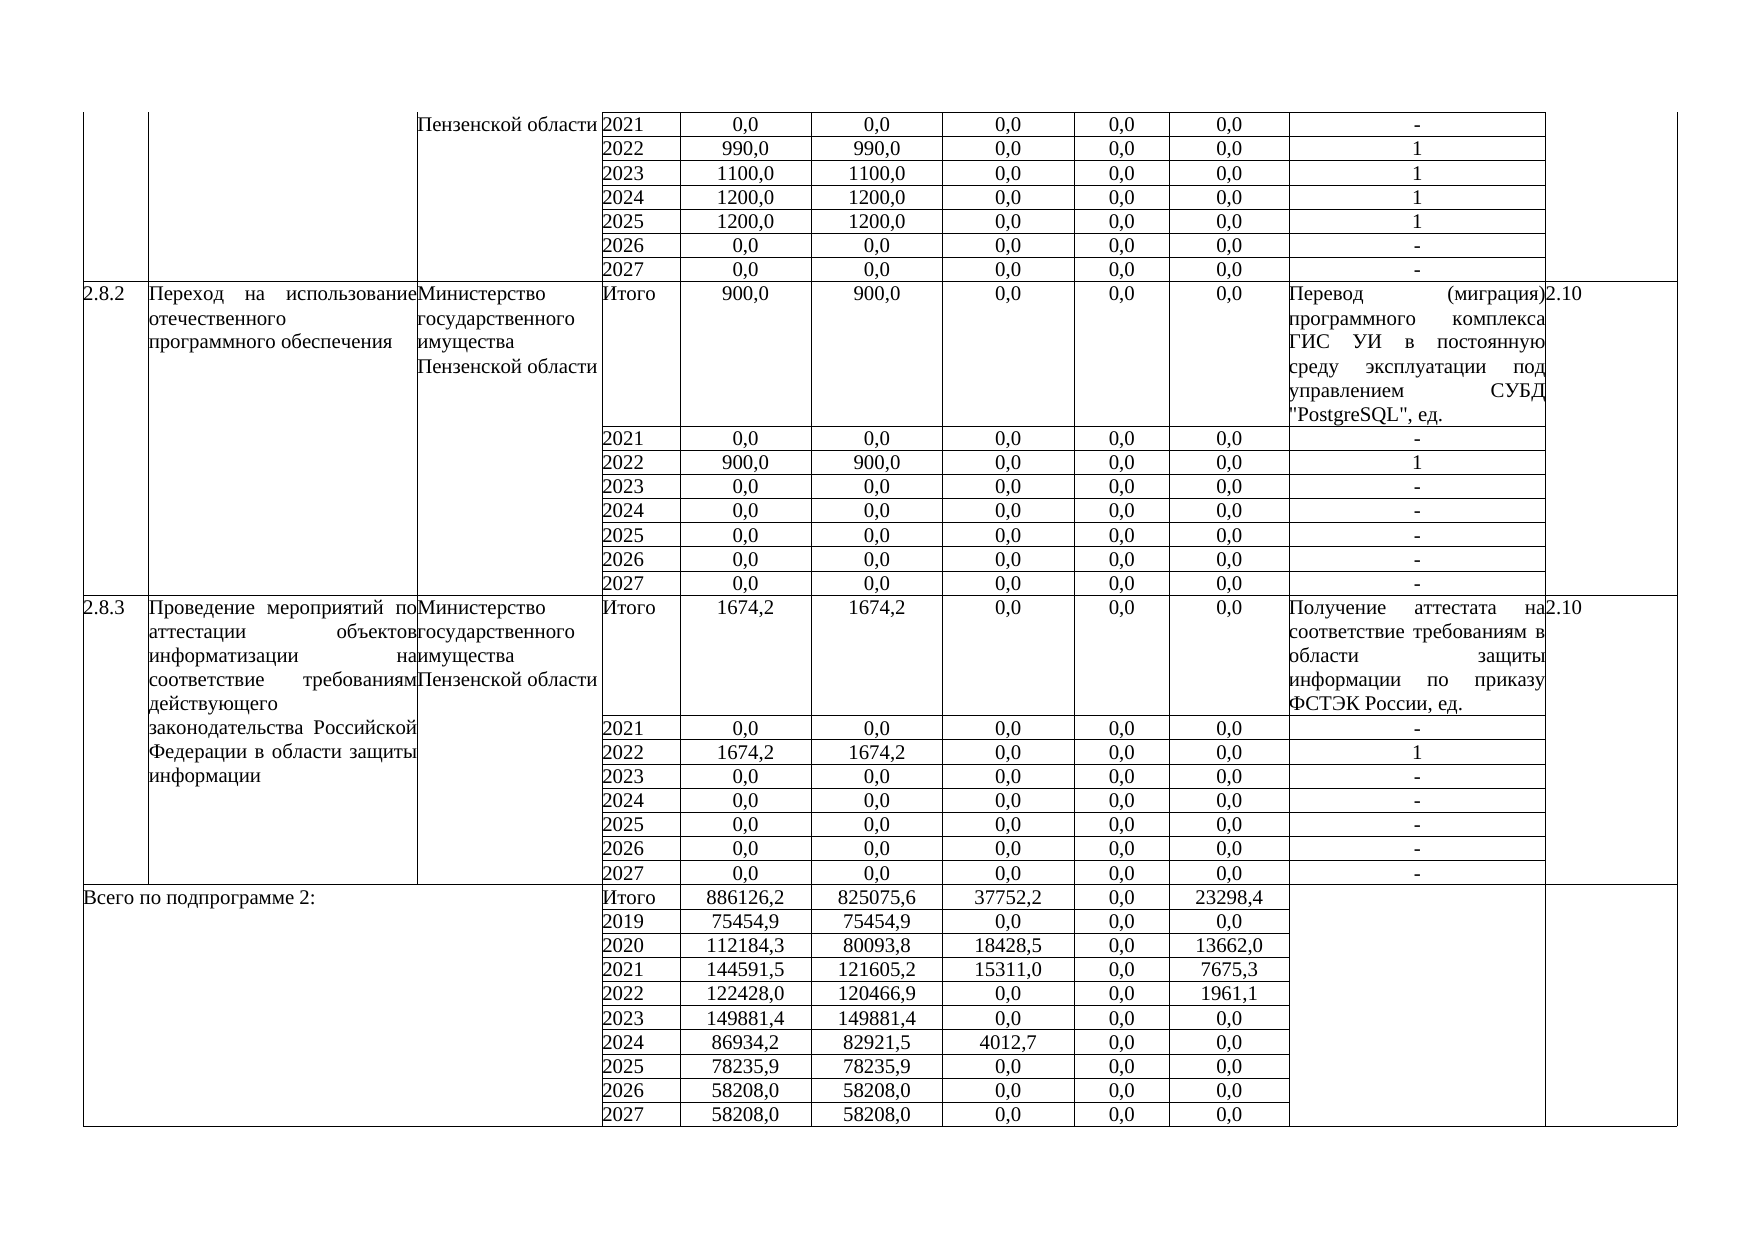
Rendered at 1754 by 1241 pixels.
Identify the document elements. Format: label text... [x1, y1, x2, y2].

table_cell 2024 [603, 1030, 680, 1054]
table_cell 1674,2 [812, 740, 942, 764]
table_cell 2023 [603, 161, 680, 185]
table_cell 0,0 [943, 740, 1074, 764]
table_cell 2025 [603, 210, 680, 233]
table_cell 0,0 [943, 113, 1074, 136]
table_cell 0,0 [943, 161, 1074, 185]
table_cell 0,0 [812, 789, 942, 812]
table_cell 112184,3 [681, 934, 811, 957]
table_cell 0,0 [812, 837, 942, 860]
table_cell 15311,0 [943, 958, 1074, 981]
table_cell 0,0 [943, 234, 1074, 257]
table_cell 0,0 [1075, 258, 1169, 281]
table_cell 2027 [603, 258, 680, 281]
table_cell 2022 [603, 740, 680, 764]
table_cell 13662,0 [1170, 934, 1289, 957]
table_cell 75454,9 [812, 910, 942, 933]
table_cell 0,0 [1170, 523, 1289, 546]
table_cell 2024 [603, 186, 680, 209]
table_cell 0,0 [1075, 861, 1169, 884]
table_cell 0,0 [943, 1055, 1074, 1078]
table_cell 121605,2 [812, 958, 942, 981]
table_cell - [1290, 234, 1545, 257]
table_cell 0,0 [681, 837, 811, 860]
table_cell 1200,0 [681, 210, 811, 233]
table_cell 0,0 [1075, 1030, 1169, 1054]
table_cell 0,0 [1170, 1079, 1289, 1102]
table_cell 2023 [603, 1006, 680, 1029]
table_cell 0,0 [681, 789, 811, 812]
table_cell 0,0 [1170, 740, 1289, 764]
table_cell 78235,9 [812, 1055, 942, 1078]
table_cell - [1290, 813, 1545, 836]
table_cell 0,0 [681, 427, 811, 450]
table_cell 2026 [603, 1079, 680, 1102]
table_cell 0,0 [1075, 282, 1169, 426]
table_cell 2.10 [1546, 596, 1677, 884]
table_cell Всего по подпрограмме 2: [84, 885, 602, 1126]
table_cell 0,0 [1075, 499, 1169, 522]
table_cell 0,0 [943, 1079, 1074, 1102]
table_cell 2020 [603, 934, 680, 957]
table_cell 0,0 [681, 475, 811, 498]
table_cell 0,0 [1170, 234, 1289, 257]
table_cell 900,0 [812, 451, 942, 474]
table_cell 0,0 [812, 258, 942, 281]
table_cell Перевод (миграция) программного комплекса ГИС УИ в постоянную среду эксплуатации под управлением СУБД "PostgreSQL", ед. [1290, 282, 1545, 426]
table_cell 0,0 [943, 716, 1074, 739]
table_cell 0,0 [1075, 451, 1169, 474]
table_cell - [1290, 572, 1545, 595]
table_cell - [1290, 523, 1545, 546]
table_cell 0,0 [1075, 982, 1169, 1005]
table_cell 0,0 [1075, 813, 1169, 836]
table_cell 1100,0 [812, 161, 942, 185]
table_cell 4012,7 [943, 1030, 1074, 1054]
table_cell 0,0 [1170, 1055, 1289, 1078]
table_cell 0,0 [1075, 161, 1169, 185]
table_cell 2026 [603, 837, 680, 860]
table_cell 0,0 [943, 258, 1074, 281]
table_cell 2022 [603, 982, 680, 1005]
table_cell 58208,0 [681, 1079, 811, 1102]
table_cell 82921,5 [812, 1030, 942, 1054]
table_cell 0,0 [1075, 210, 1169, 233]
table_cell 0,0 [1170, 258, 1289, 281]
table_cell Итого [603, 282, 680, 426]
table_cell 0,0 [1075, 547, 1169, 571]
table_cell 0,0 [681, 813, 811, 836]
table_cell 0,0 [1170, 161, 1289, 185]
table_cell 0,0 [1170, 596, 1289, 715]
table_cell 0,0 [1075, 740, 1169, 764]
table_cell 0,0 [1170, 186, 1289, 209]
table_cell 58208,0 [812, 1079, 942, 1102]
table_cell 2026 [603, 234, 680, 257]
table_cell 0,0 [1170, 427, 1289, 450]
table_cell 1674,2 [812, 596, 942, 715]
table_cell 0,0 [943, 137, 1074, 160]
table_cell 0,0 [681, 765, 811, 788]
table_cell 2021 [603, 113, 680, 136]
table_cell [149, 112, 417, 281]
table_cell 0,0 [943, 1006, 1074, 1029]
table_cell 0,0 [681, 716, 811, 739]
table_cell Итого [603, 885, 680, 909]
table_cell 0,0 [1170, 572, 1289, 595]
table_cell 0,0 [943, 523, 1074, 546]
table_cell 0,0 [1170, 137, 1289, 160]
table_cell 1674,2 [681, 596, 811, 715]
table_cell 0,0 [943, 186, 1074, 209]
table_cell 0,0 [812, 547, 942, 571]
table_cell 0,0 [943, 982, 1074, 1005]
table_cell 23298,4 [1170, 885, 1289, 909]
table_cell - [1290, 861, 1545, 884]
table_cell 0,0 [1170, 910, 1289, 933]
table_cell 78235,9 [681, 1055, 811, 1078]
table_cell 0,0 [1170, 765, 1289, 788]
table_cell 0,0 [812, 765, 942, 788]
table_cell 2026 [603, 547, 680, 571]
table_cell 0,0 [1170, 499, 1289, 522]
table_cell 0,0 [681, 234, 811, 257]
table_cell Получение аттестата на соответствие требованиям в области защиты информации по приказу ФСТЭК России, ед. [1290, 596, 1545, 715]
table_cell 0,0 [1170, 1030, 1289, 1054]
table_cell 990,0 [681, 137, 811, 160]
table_cell 0,0 [1170, 113, 1289, 136]
table_cell 0,0 [943, 499, 1074, 522]
table_cell 0,0 [943, 475, 1074, 498]
table_cell Итого [603, 596, 680, 715]
table_cell 0,0 [681, 572, 811, 595]
table_cell 0,0 [943, 765, 1074, 788]
table_cell - [1290, 789, 1545, 812]
table_cell 2025 [603, 813, 680, 836]
table_cell 0,0 [681, 113, 811, 136]
table_cell 886126,2 [681, 885, 811, 909]
table_cell 0,0 [1075, 523, 1169, 546]
table_cell 0,0 [812, 234, 942, 257]
table_cell 0,0 [812, 113, 942, 136]
table_cell 900,0 [681, 451, 811, 474]
table_cell 2025 [603, 1055, 680, 1078]
table_cell 0,0 [943, 1103, 1074, 1126]
table_cell 2021 [603, 958, 680, 981]
table_cell - [1290, 547, 1545, 571]
table_cell 0,0 [1075, 837, 1169, 860]
table_cell 0,0 [943, 547, 1074, 571]
table_cell 37752,2 [943, 885, 1074, 909]
table_cell 0,0 [812, 475, 942, 498]
table_cell - [1290, 499, 1545, 522]
table_cell - [1290, 765, 1545, 788]
table_cell 0,0 [1075, 113, 1169, 136]
table_cell 122428,0 [681, 982, 811, 1005]
table_cell 0,0 [1170, 716, 1289, 739]
table_cell 0,0 [812, 572, 942, 595]
table_cell - [1290, 427, 1545, 450]
table_cell 900,0 [681, 282, 811, 426]
table_cell 0,0 [1075, 475, 1169, 498]
table_cell 2022 [603, 451, 680, 474]
table_cell 1 [1290, 161, 1545, 185]
table_cell 0,0 [1075, 234, 1169, 257]
table_cell 0,0 [812, 523, 942, 546]
table_cell 0,0 [1075, 1079, 1169, 1102]
table_cell 0,0 [943, 596, 1074, 715]
table_cell 149881,4 [812, 1006, 942, 1029]
table_cell 0,0 [1170, 837, 1289, 860]
table_cell 0,0 [1075, 427, 1169, 450]
table_cell 0,0 [812, 813, 942, 836]
table_cell 2022 [603, 137, 680, 160]
table_cell 0,0 [812, 861, 942, 884]
table_cell 0,0 [1075, 596, 1169, 715]
table_cell 0,0 [943, 910, 1074, 933]
table_cell 18428,5 [943, 934, 1074, 957]
table_cell - [1290, 837, 1545, 860]
table_cell 1 [1290, 210, 1545, 233]
table_cell 1 [1290, 137, 1545, 160]
table_cell 0,0 [1075, 572, 1169, 595]
table_cell 2021 [603, 716, 680, 739]
table_cell 80093,8 [812, 934, 942, 957]
table_cell 2023 [603, 765, 680, 788]
table_cell 0,0 [681, 523, 811, 546]
table_cell 2.8.3 [84, 596, 148, 884]
table_cell Пензенской области [418, 112, 602, 281]
table_cell 0,0 [1075, 137, 1169, 160]
table_cell 0,0 [943, 451, 1074, 474]
table_cell 0,0 [1075, 910, 1169, 933]
table_cell 0,0 [943, 427, 1074, 450]
table_cell 0,0 [1170, 282, 1289, 426]
table_cell 2027 [603, 572, 680, 595]
table_cell 1200,0 [681, 186, 811, 209]
table_cell 2.8.2 [84, 282, 148, 595]
table_cell 0,0 [943, 861, 1074, 884]
table_cell 0,0 [1170, 861, 1289, 884]
table_cell 1 [1290, 451, 1545, 474]
table_cell 120466,9 [812, 982, 942, 1005]
table_cell 0,0 [1075, 934, 1169, 957]
table_cell 149881,4 [681, 1006, 811, 1029]
table_cell 144591,5 [681, 958, 811, 981]
table_cell 0,0 [943, 837, 1074, 860]
table_cell [1290, 885, 1545, 1126]
table_cell 0,0 [1075, 1055, 1169, 1078]
table_cell 2025 [603, 523, 680, 546]
table_cell 1200,0 [812, 210, 942, 233]
table_cell - [1290, 113, 1545, 136]
table_cell 0,0 [812, 716, 942, 739]
table_cell 0,0 [1170, 789, 1289, 812]
table_cell Проведение мероприятий по аттестации объектов информатизации на соответствие требованиям действующего законодательства Российской Федерации в области защиты информации [149, 596, 417, 884]
table_cell 0,0 [943, 789, 1074, 812]
table_cell 0,0 [1075, 1006, 1169, 1029]
table_cell 0,0 [943, 210, 1074, 233]
table_cell 2.10 [1546, 282, 1677, 595]
table_cell 0,0 [1170, 451, 1289, 474]
table_cell 0,0 [1170, 1006, 1289, 1029]
table_cell 0,0 [1075, 716, 1169, 739]
table_cell Переход на использование отечественного программного обеспечения [149, 282, 417, 595]
table_cell 0,0 [1170, 475, 1289, 498]
table_cell 0,0 [1075, 958, 1169, 981]
table_cell 1 [1290, 740, 1545, 764]
table_cell 0,0 [681, 258, 811, 281]
table_cell 1961,1 [1170, 982, 1289, 1005]
table_cell 0,0 [681, 547, 811, 571]
table_cell - [1290, 475, 1545, 498]
table_cell 75454,9 [681, 910, 811, 933]
table_cell 2024 [603, 499, 680, 522]
table_cell Министерство государственного имущества Пензенской области [418, 596, 602, 884]
table_cell 825075,6 [812, 885, 942, 909]
table_cell 0,0 [1170, 813, 1289, 836]
table_cell 0,0 [1170, 547, 1289, 571]
table_cell 0,0 [1075, 885, 1169, 909]
table_cell - [1290, 258, 1545, 281]
table_cell [1546, 885, 1677, 1126]
table_cell 0,0 [943, 282, 1074, 426]
table_cell 1674,2 [681, 740, 811, 764]
table_cell 1200,0 [812, 186, 942, 209]
table_cell 2024 [603, 789, 680, 812]
table_cell 2019 [603, 910, 680, 933]
table_cell 0,0 [1170, 1103, 1289, 1126]
table_cell 58208,0 [681, 1103, 811, 1126]
table_cell 0,0 [681, 499, 811, 522]
table_cell 0,0 [1075, 186, 1169, 209]
table_cell 0,0 [812, 427, 942, 450]
table_cell 0,0 [1075, 1103, 1169, 1126]
table_cell Министерство государственного имущества Пензенской области [418, 282, 602, 595]
table_cell 0,0 [943, 813, 1074, 836]
table_cell [1546, 112, 1677, 281]
table_cell [84, 112, 148, 281]
table_cell 0,0 [1075, 789, 1169, 812]
table_cell 1100,0 [681, 161, 811, 185]
table_cell 0,0 [1170, 210, 1289, 233]
table_cell 2027 [603, 1103, 680, 1126]
table_cell 0,0 [1075, 765, 1169, 788]
table_cell 0,0 [943, 572, 1074, 595]
table_cell 58208,0 [812, 1103, 942, 1126]
table_cell 7675,3 [1170, 958, 1289, 981]
table_cell 0,0 [812, 499, 942, 522]
table_cell 900,0 [812, 282, 942, 426]
table_cell - [1290, 716, 1545, 739]
table_cell 2023 [603, 475, 680, 498]
table_cell 1 [1290, 186, 1545, 209]
table_cell 2021 [603, 427, 680, 450]
table_cell 990,0 [812, 137, 942, 160]
table_cell 0,0 [681, 861, 811, 884]
table_cell 2027 [603, 861, 680, 884]
table_cell 86934,2 [681, 1030, 811, 1054]
